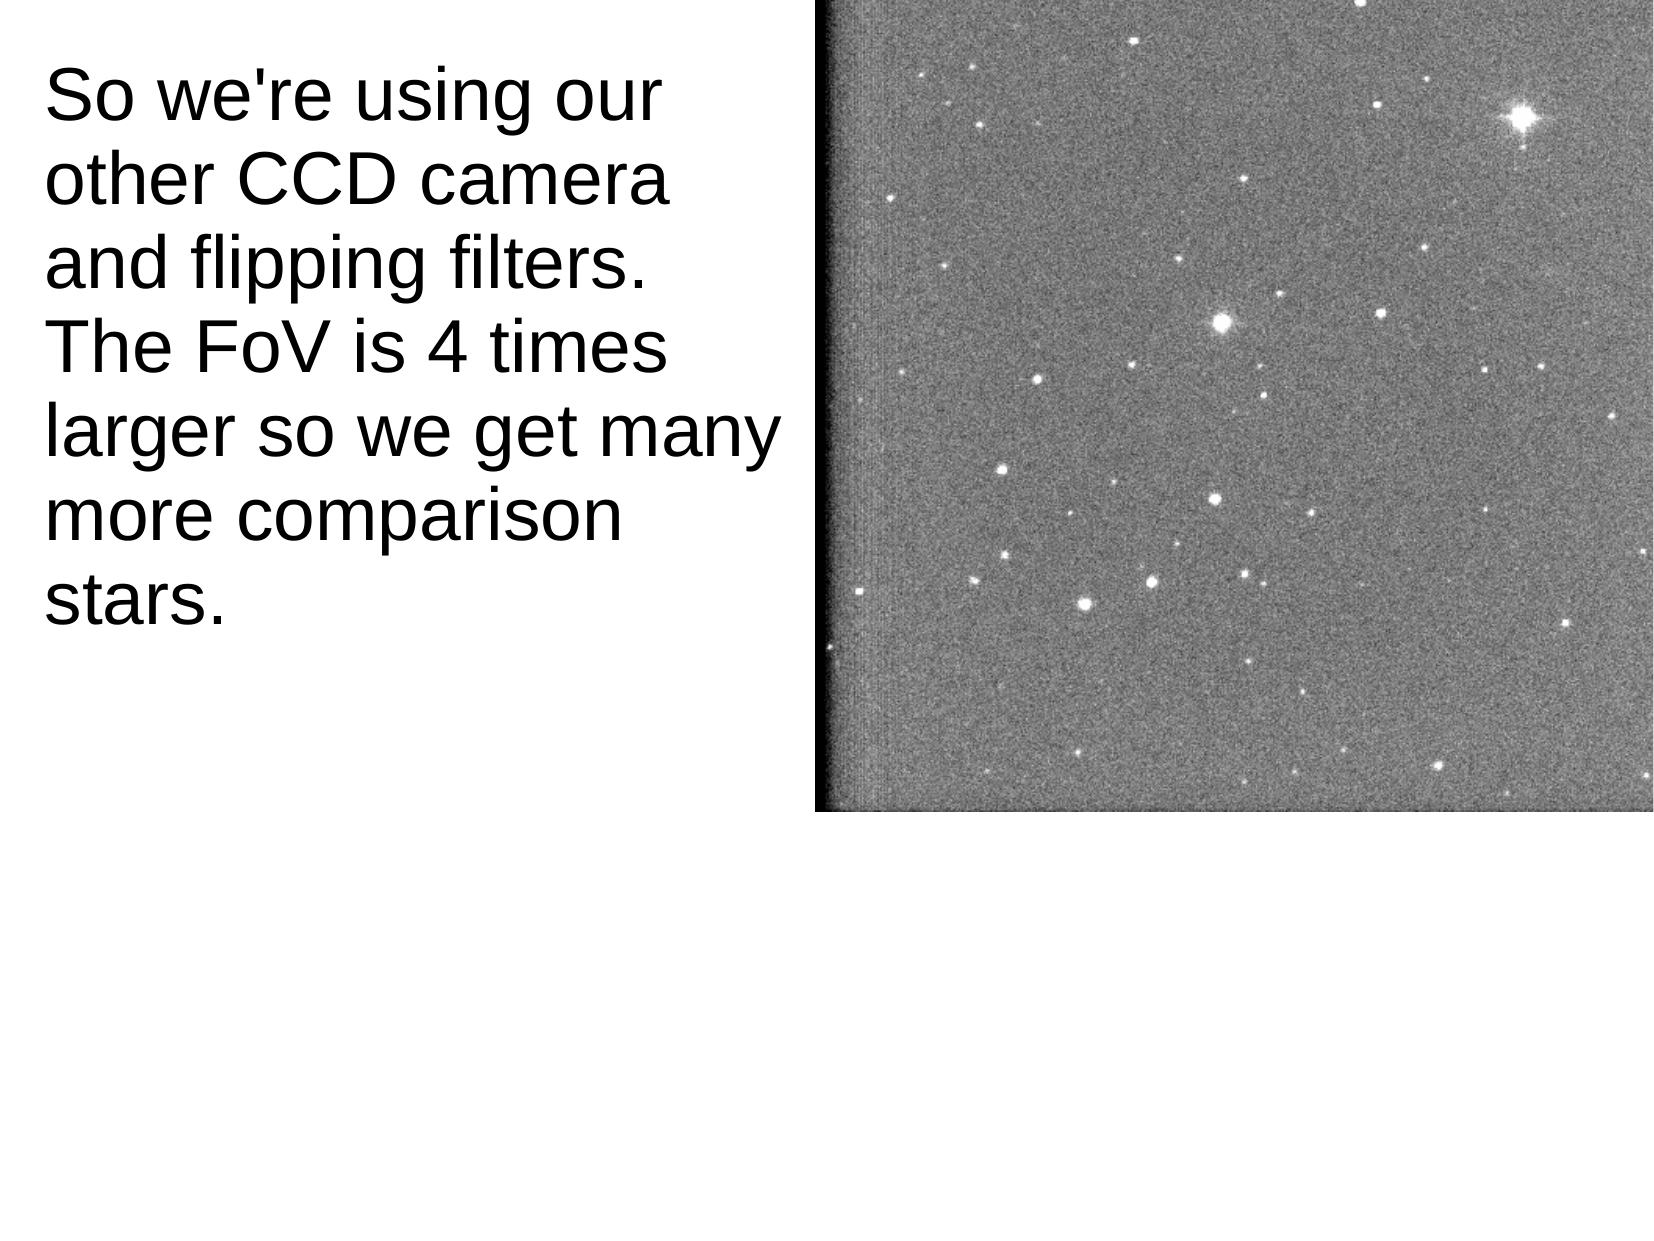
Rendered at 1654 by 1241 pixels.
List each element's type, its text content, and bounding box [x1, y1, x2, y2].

picture [815, 0, 1654, 812]
text_box So we're using our other CCD camera and flipping filters. The FoV is 4 times larger so we get many more comparison stars. [30, 45, 816, 648]
